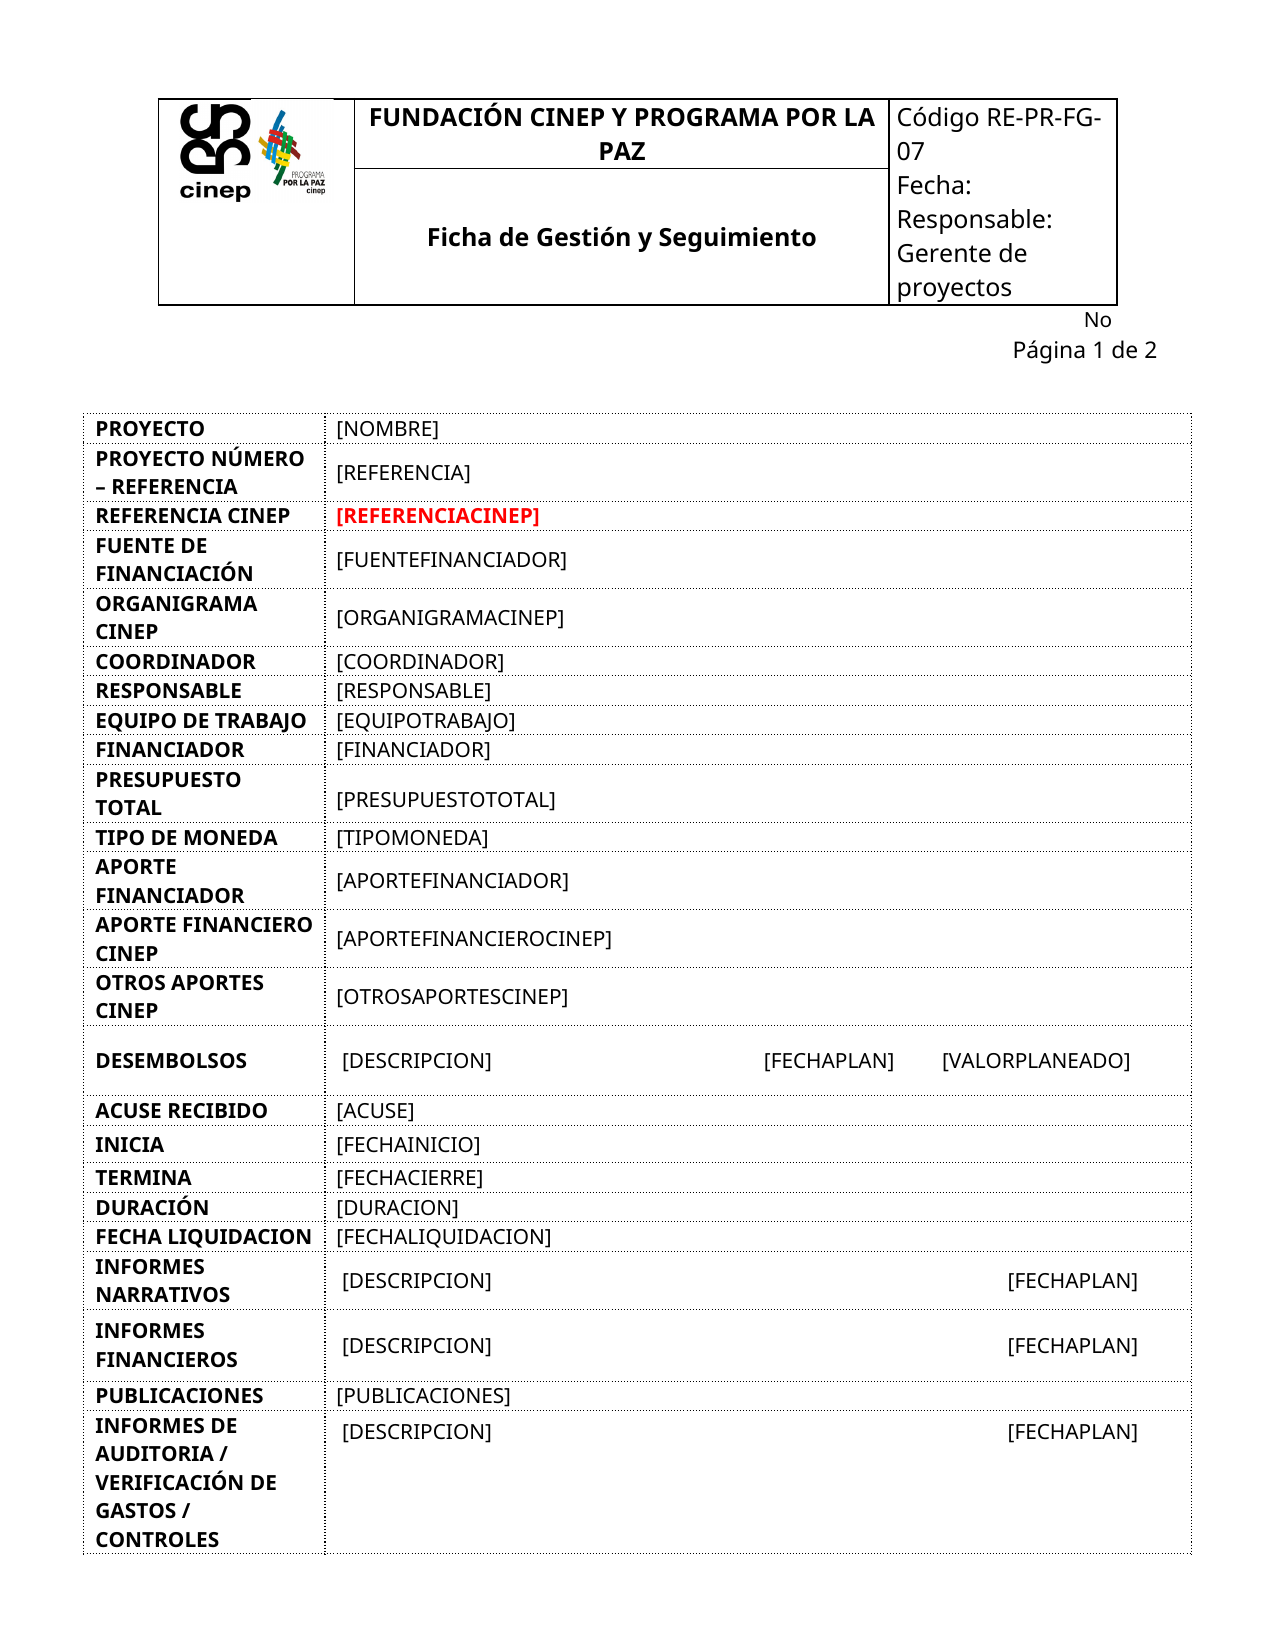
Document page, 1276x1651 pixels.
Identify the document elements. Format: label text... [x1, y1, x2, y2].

table_header [FECHAPLAN] [758, 1041, 936, 1081]
table_cell [REFERENCIA] [325, 443, 1191, 501]
table_cell OTROS APORTES CINEP [84, 967, 325, 1025]
table_cell [FECHACIERRE] [325, 1162, 1191, 1192]
table_cell RESPONSABLE [84, 675, 325, 705]
table_cell DESEMBOLSOS [84, 1025, 325, 1095]
table_header [DESCRIPCION] [336, 1260, 1002, 1300]
table_cell PROYECTO NÚMERO – REFERENCIA [84, 443, 325, 501]
table_cell [FINANCIADOR] [325, 734, 1191, 764]
table_cell [PRESUPUESTOTOTAL] [325, 764, 1191, 822]
table_cell [ORGANIGRAMACINEP] [325, 588, 1191, 646]
table_cell [325, 1410, 1191, 1553]
table_header [DESCRIPCION] [336, 1411, 1002, 1451]
table_cell DURACIÓN [84, 1192, 325, 1221]
table_cell [EQUIPOTRABAJO] [325, 705, 1191, 734]
table_cell ORGANIGRAMA CINEP [84, 588, 325, 646]
table_cell APORTE FINANCIERO CINEP [84, 909, 325, 967]
table_cell [APORTEFINANCIADOR] [325, 851, 1191, 909]
table_cell [DURACION] [325, 1192, 1191, 1221]
table_cell [PUBLICACIONES] [325, 1381, 1191, 1410]
table_header [FECHAPLAN] [1002, 1411, 1180, 1451]
table_cell [COORDINADOR] [325, 646, 1191, 675]
table_cell EQUIPO DE TRABAJO [84, 705, 325, 734]
table_cell [TIPOMONEDA] [325, 822, 1191, 851]
table_cell [APORTEFINANCIEROCINEP] [325, 909, 1191, 967]
table_header [NOMBRE] [325, 413, 1191, 443]
table_header [VALORPLANEADO] [936, 1041, 1180, 1081]
table_cell [FECHALIQUIDACION] [325, 1221, 1191, 1251]
table_header [DESCRIPCION] [336, 1325, 1002, 1365]
table_cell [FECHAINICIO] [325, 1125, 1191, 1162]
table_cell [RESPONSABLE] [325, 675, 1191, 705]
table_cell INFORMES NARRATIVOS [84, 1251, 325, 1309]
table_cell INFORMES DE AUDITORIA / VERIFICACIÓN DE GASTOS / CONTROLES [84, 1410, 325, 1553]
table_cell TERMINA [84, 1162, 325, 1192]
table_cell [325, 1309, 1191, 1381]
table_cell FECHA LIQUIDACION [84, 1221, 325, 1251]
table_header [FECHAPLAN] [1002, 1325, 1180, 1365]
picture [251, 99, 334, 203]
table_cell APORTE FINANCIADOR [84, 851, 325, 909]
table_cell INICIA [84, 1125, 325, 1162]
table_header [FECHAPLAN] [1002, 1260, 1180, 1300]
table_cell FUENTE DE FINANCIACIÓN [84, 530, 325, 588]
table_cell PUBLICACIONES [84, 1381, 325, 1410]
table_cell TIPO DE MONEDA [84, 822, 325, 851]
table_cell ACUSE RECIBIDO [84, 1095, 325, 1125]
table_cell [REFERENCIACINEP] [325, 501, 1191, 530]
table_cell INFORMES FINANCIEROS [84, 1309, 325, 1381]
table_cell [325, 1251, 1191, 1309]
table_cell [OTROSAPORTESCINEP] [325, 967, 1191, 1025]
table_cell [325, 1025, 1191, 1095]
table_cell REFERENCIA CINEP [84, 501, 325, 530]
table_cell FINANCIADOR [84, 734, 325, 764]
table_cell [ACUSE] [325, 1095, 1191, 1125]
table_header [DESCRIPCION] [336, 1041, 758, 1081]
table_header PROYECTO [84, 413, 325, 443]
table_cell [FUENTEFINANCIADOR] [325, 530, 1191, 588]
table_cell COORDINADOR [84, 646, 325, 675]
table_cell PRESUPUESTO TOTAL [84, 764, 325, 822]
